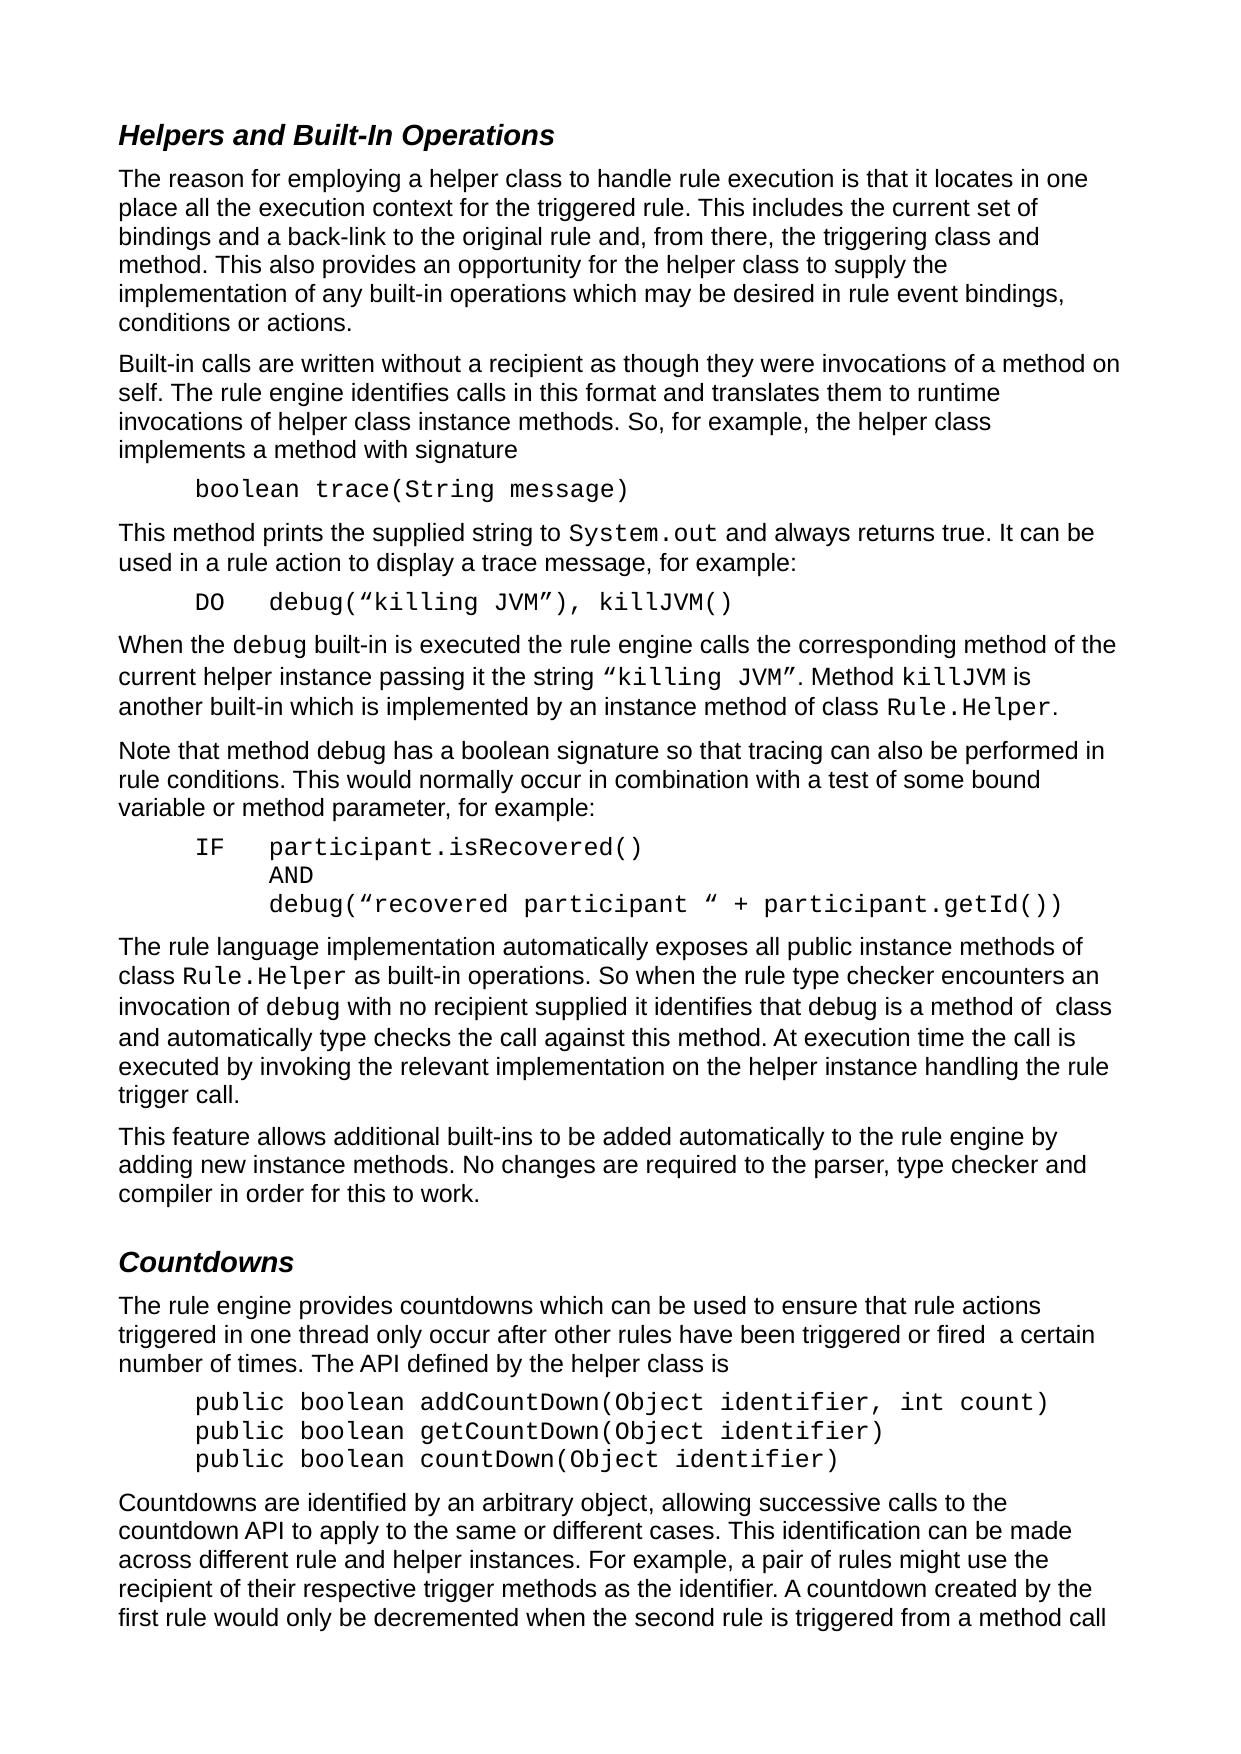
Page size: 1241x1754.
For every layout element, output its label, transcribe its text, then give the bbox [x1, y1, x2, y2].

text This feature allows additional built-ins to be added automatically to the rule engine by adding new instance methods. No changes are required to the parser, type checker and compiler in order for this to work. [118, 1121, 1122, 1208]
subtitle Countdowns [118, 1245, 1122, 1279]
text The rule engine provides countdowns which can be used to ensure that rule actions triggered in one thread only occur after other rules have been triggered or fired a certain number of times. The API defined by the helper class is [118, 1291, 1122, 1377]
subtitle Helpers and Built-In Operations [118, 118, 1122, 152]
text Built-in calls are written without a recipient as though they were invocations of a method on self. The rule engine identifies calls in this format and translates them to runtime invocations of helper class instance methods. So, for example, the helper class implements a method with signature [118, 349, 1122, 464]
text boolean trace(String message) [194, 477, 1122, 505]
text Note that method debug has a boolean signature so that tracing can also be performed in rule conditions. This would normally occur in combination with a test of some bound variable or method parameter, for example: [118, 736, 1122, 822]
text DO debug(“killing JVM”), killJVM() [194, 590, 1122, 618]
text The reason for employing a helper class to handle rule execution is that it locates in one place all the execution context for the triggered rule. This includes the current set of bindings and a back-link to the original rule and, from there, the triggering class and method. This also provides an opportunity for the helper class to supply the implementation of any built-in operations which may be desired in rule event bindings, conditions or actions. [118, 164, 1122, 337]
text When the debug built-in is executed the rule engine calls the corresponding method of the current helper instance passing it the string “killing JVM”. Method killJVM is another built-in which is implemented by an instance method of class Rule.Helper. [118, 631, 1122, 723]
text IF participant.isRecovered() AND debug(“recovered participant “ + participant.getId()) [194, 834, 1122, 919]
text The rule language implementation automatically exposes all public instance methods of class Rule.Helper as built-in operations. So when the rule type checker encounters an invocation of debug with no recipient supplied it identifies that debug is a method of class and automatically type checks the call against this method. At execution time the call is executed by invoking the relevant implementation on the helper instance handling the rule trigger call. [118, 932, 1122, 1109]
text public boolean addCountDown(Object identifier, int count) public boolean getCountDown(Object identifier) public boolean countDown(Object identifier) [194, 1390, 1122, 1475]
text Countdowns are identified by an arbitrary object, allowing successive calls to the countdown API to apply to the same or different cases. This identification can be made across different rule and helper instances. For example, a pair of rules might use the recipient of their respective trigger methods as the identifier. A countdown created by the first rule would only be decremented when the second rule is triggered from a method call [118, 1487, 1122, 1631]
text This method prints the supplied string to System.out and always returns true. It can be used in a rule action to display a trace message, for example: [118, 517, 1122, 577]
